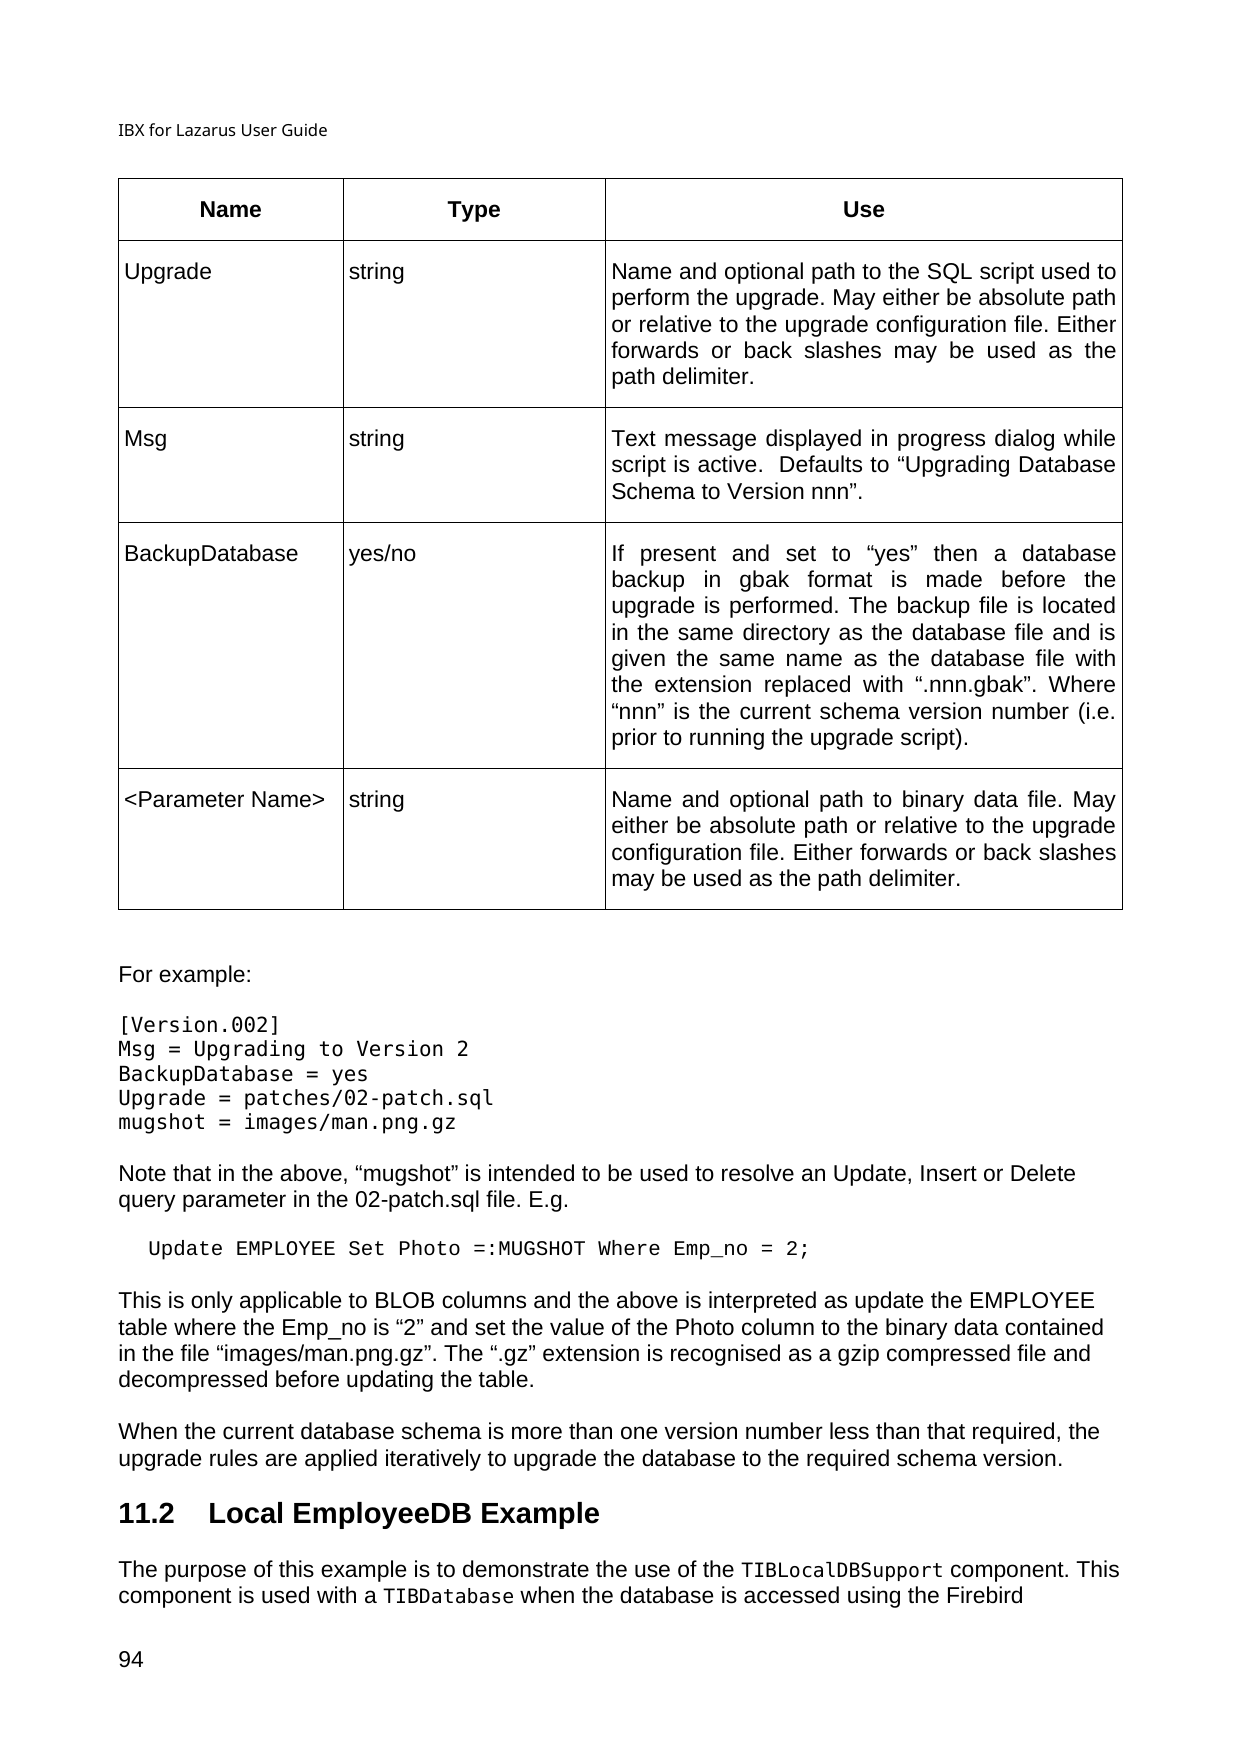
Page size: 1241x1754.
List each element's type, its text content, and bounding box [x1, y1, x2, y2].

table_header Use [606, 179, 1122, 240]
text Note that in the above, “mugshot” is intended to be used to resolve an Update, Insert or Delete query parameter in the 02-patch.sql file. E.g. [118, 1160, 1122, 1213]
text Msg = Upgrading to Version 2 [118, 1037, 1122, 1062]
table_header Name [119, 179, 343, 240]
text The purpose of this example is to demonstrate the use of the TIBLocalDBSupport component. This component is used with a TIBDatabase when the database is accessed using the Firebird [118, 1556, 1122, 1608]
table_cell <Parameter Name> [119, 769, 343, 909]
table_cell string [344, 241, 605, 407]
text When the current database schema is more than one version number less than that required, the upgrade rules are applied iteratively to upgrade the database to the required schema version. [118, 1418, 1122, 1471]
text Upgrade = patches/02-patch.sql [118, 1086, 1122, 1110]
text Update EMPLOYEE Set Photo =:MUGSHOT Where Emp_no = 2; [148, 1238, 1122, 1262]
table_cell string [344, 769, 605, 909]
table_cell BackupDatabase [119, 523, 343, 768]
table_cell yes/no [344, 523, 605, 768]
table_cell Text message displayed in progress dialog while script is active. Defaults to “Upgrading Database Schema to Version nnn”. [606, 408, 1122, 522]
text For example: [118, 961, 1122, 987]
table_cell If present and set to “yes” then a database backup in gbak format is made before the upgrade is performed. The backup file is located in the same directory as the database file and is given the same name as the database file with the extension replaced with “.nnn.gbak”. Where “nnn” is the current schema version number (i.e. prior to running the upgrade script). [606, 523, 1122, 768]
table_cell Name and optional path to the SQL script used to perform the upgrade. May either be absolute path or relative to the upgrade configuration file. Either forwards or back slashes may be used as the path delimiter. [606, 241, 1122, 407]
table_cell string [344, 408, 605, 522]
text BackupDatabase = yes [118, 1062, 1122, 1086]
table_cell Name and optional path to binary data file. May either be absolute path or relative to the upgrade configuration file. Either forwards or back slashes may be used as the path delimiter. [606, 769, 1122, 909]
text mugshot = images/man.png.gz [118, 1110, 1122, 1134]
table_header Type [344, 179, 605, 240]
table_cell Upgrade [119, 241, 343, 407]
subtitle Local EmployeeDB Example [118, 1496, 1122, 1530]
text [Version.002] [118, 1013, 1122, 1037]
table_cell Msg [119, 408, 343, 522]
text This is only applicable to BLOB columns and the above is interpreted as update the EMPLOYEE table where the Emp_no is “2” and set the value of the Photo column to the binary data contained in the file “images/man.png.gz”. The “.gz” extension is recognised as a gzip compressed file and decompressed before updating the table. [118, 1287, 1122, 1393]
